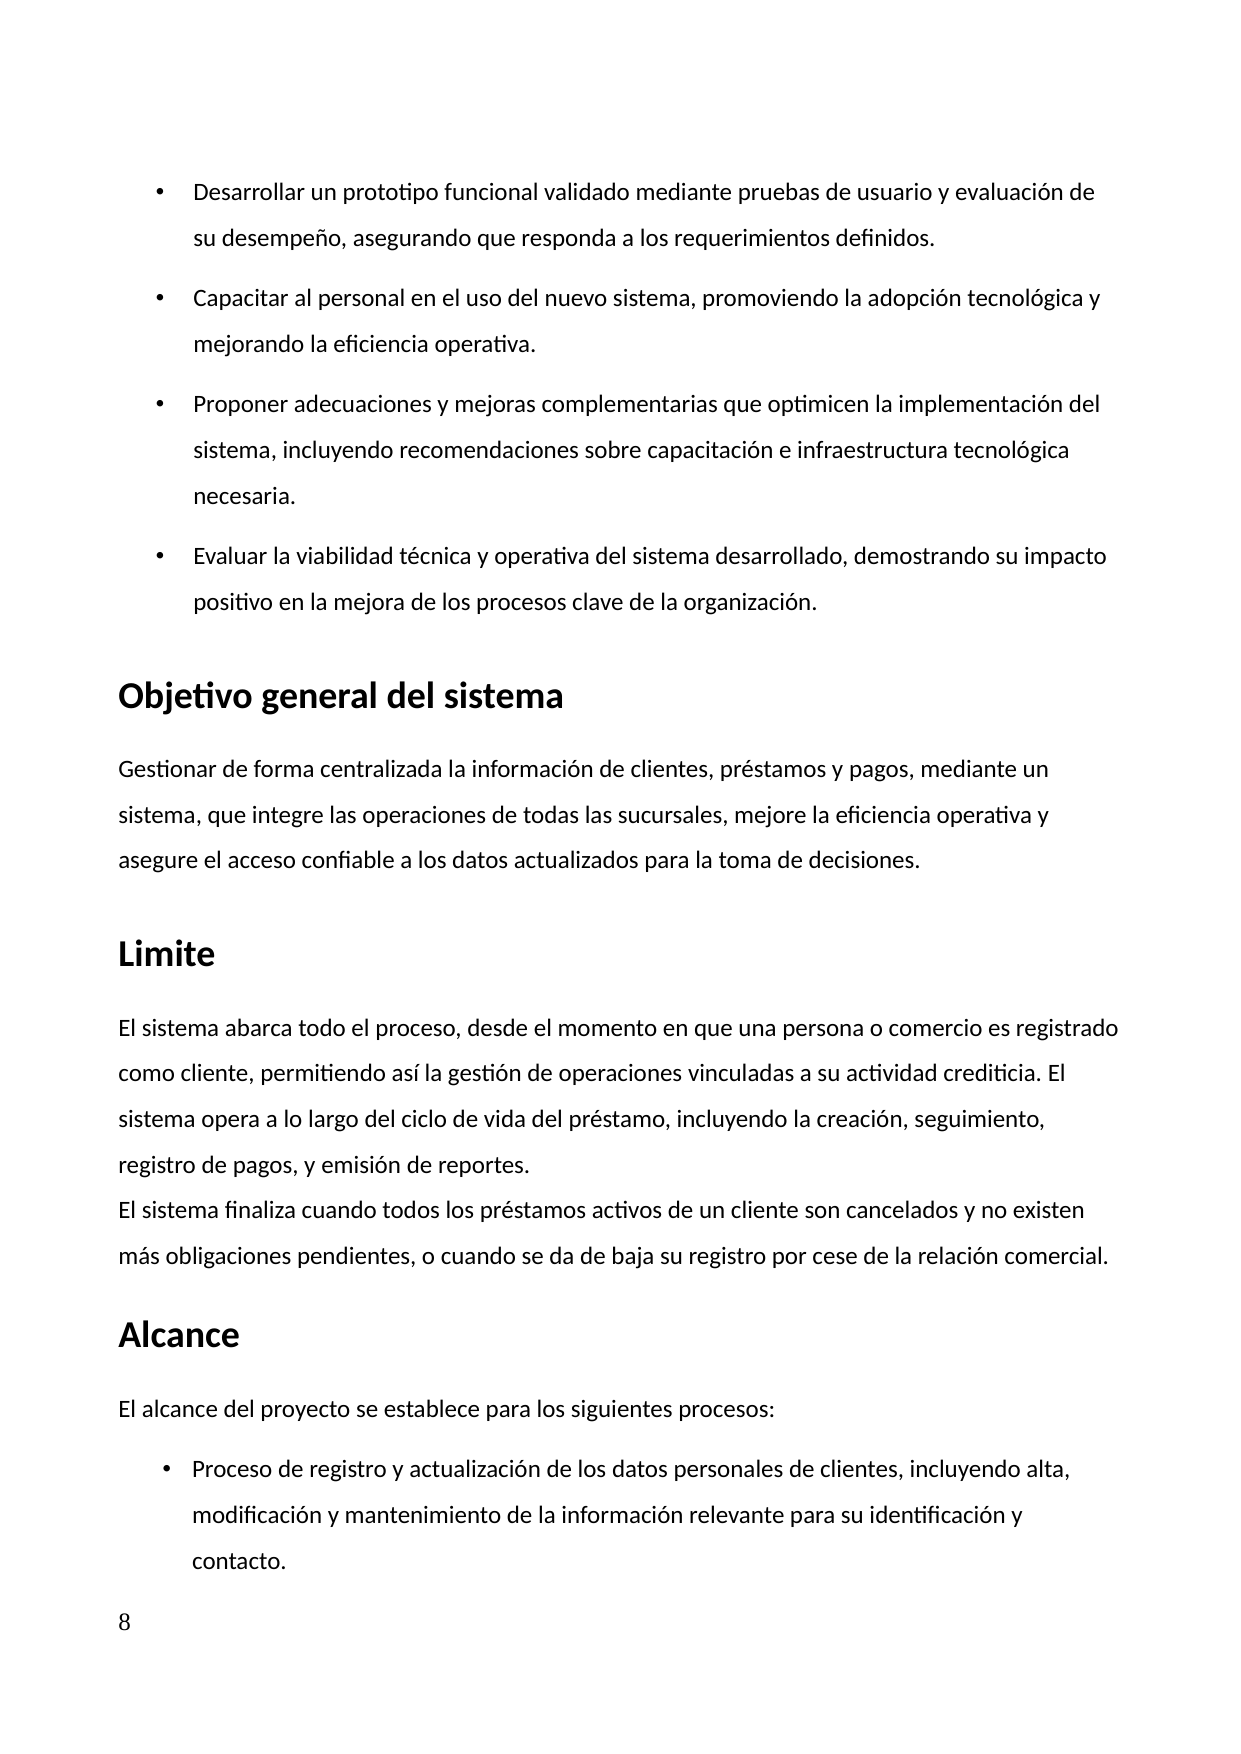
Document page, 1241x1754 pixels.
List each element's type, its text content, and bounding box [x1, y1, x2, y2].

subtitle Alcance [118, 1311, 1122, 1357]
list Proponer adecuaciones y mejoras complementarias que optimicen la implementación del sistema, incluyendo recomendaciones sobre capacitación e infraestructura tecnológica necesaria. [156, 388, 1122, 510]
list Desarrollar un prototipo funcional validado mediante pruebas de usuario y evaluación de su desempeño, asegurando que responda a los requerimientos definidos. [156, 176, 1122, 253]
subtitle Objetivo general del sistema [118, 671, 1122, 717]
list Evaluar la viabilidad técnica y operativa del sistema desarrollado, demostrando su impacto positivo en la mejora de los procesos clave de la organización. [156, 540, 1122, 616]
subtitle Limite [118, 930, 1122, 976]
text Gestionar de forma centralizada la información de clientes, préstamos y pagos, mediante un sistema, que integre las operaciones de todas las sucursales, mejore la eficiencia operativa y asegure el acceso confiable a los datos actualizados para la toma de decisiones. [118, 753, 1122, 875]
text El sistema abarca todo el proceso, desde el momento en que una persona o comercio es registrado como cliente, permitiendo así la gestión de operaciones vinculadas a su actividad crediticia. El sistema opera a lo largo del ciclo de vida del préstamo, incluyendo la creación, seguimiento, registro de pagos, y emisión de reportes. [118, 1012, 1122, 1179]
text El alcance del proyecto se establece para los siguientes procesos: [118, 1393, 1122, 1423]
list Capacitar al personal en el uso del nuevo sistema, promoviendo la adopción tecnológica y mejorando la eficiencia operativa. [156, 282, 1122, 359]
text El sistema finaliza cuando todos los préstamos activos de un cliente son cancelados y no existen más obligaciones pendientes, o cuando se da de baja su registro por cese de la relación comercial. [118, 1195, 1122, 1271]
list Proceso de registro y actualización de los datos personales de clientes, incluyendo alta, modificación y mantenimiento de la información relevante para su identificación y contacto. [162, 1453, 1122, 1575]
